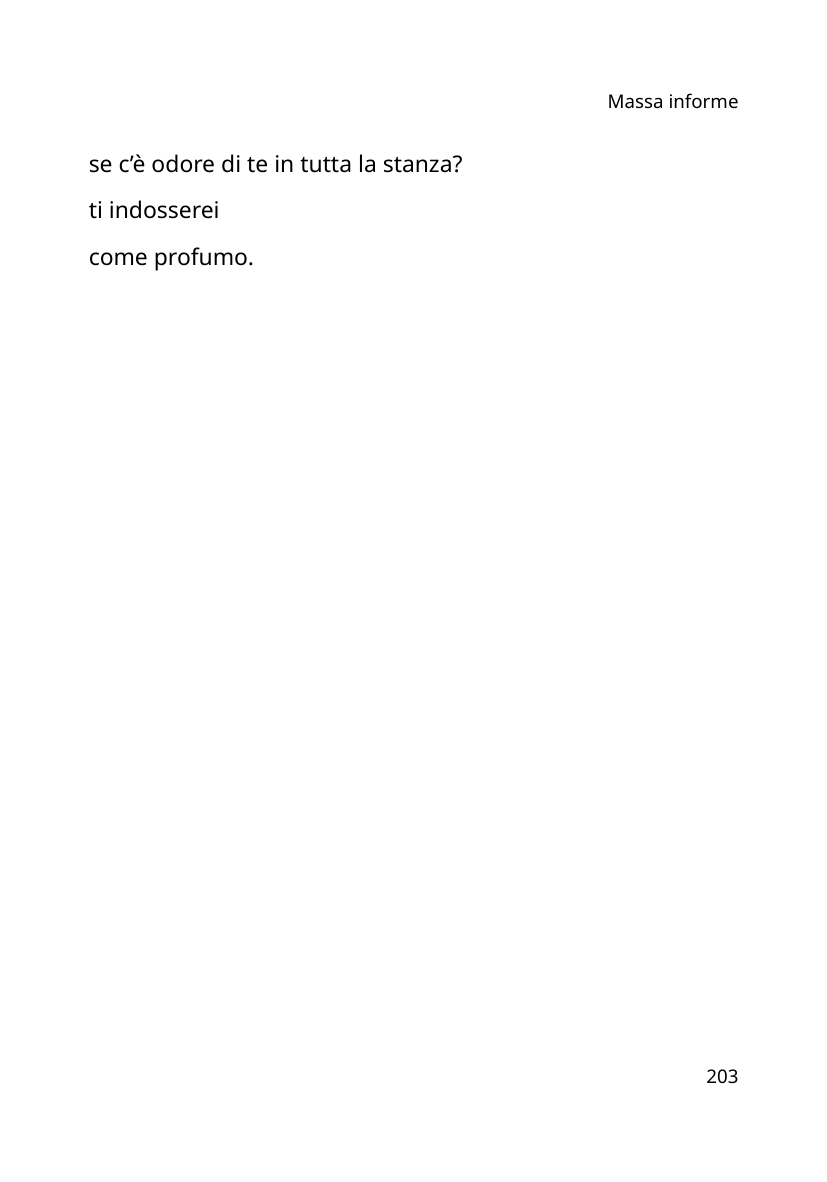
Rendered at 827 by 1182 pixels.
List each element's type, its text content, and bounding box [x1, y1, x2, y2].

text come profumo. [88, 241, 738, 272]
text ti indosserei [88, 194, 738, 226]
text se c’è odore di te in tutta la stanza? [88, 147, 738, 179]
